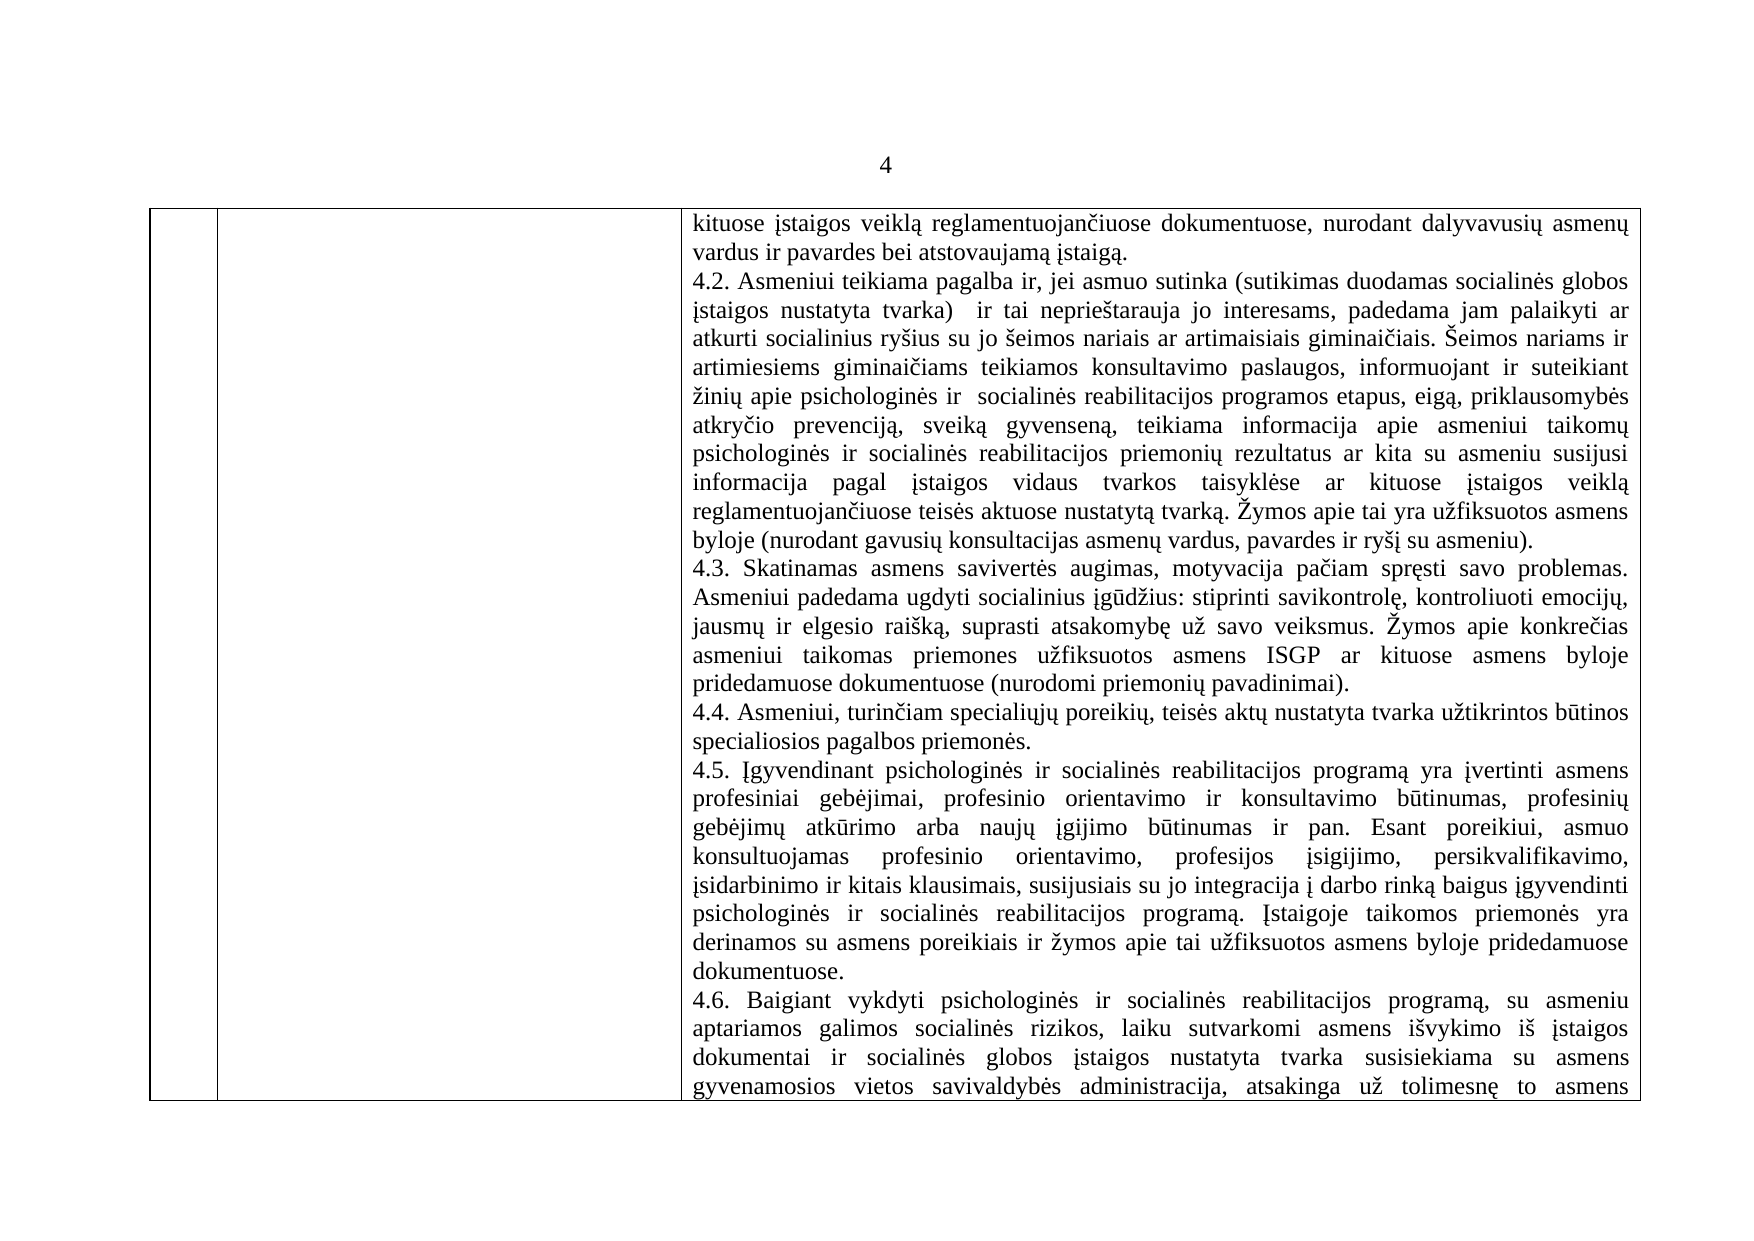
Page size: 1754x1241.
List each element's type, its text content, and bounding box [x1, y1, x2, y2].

table_cell [218, 209, 681, 1100]
table_cell kituose įstaigos veiklą reglamentuojančiuose dokumentuose, nurodant dalyvavusių asmenų vardus ir pavardes bei atstovaujamą įstaigą. 4.2. Asmeniui teikiama pagalba ir, jei asmuo sutinka (sutikimas duodamas socialinės globos įstaigos nustatyta tvarka) ir tai neprieštarauja jo interesams, padedama jam palaikyti ar atkurti socialinius ryšius su jo šeimos nariais ar artimaisiais giminaičiais. Šeimos nariams ir artimiesiems giminaičiams teikiamos konsultavimo paslaugos, informuojant ir suteikiant žinių apie psichologinės ir socialinės reabilitacijos programos etapus, eigą, priklausomybės atkryčio prevenciją, sveiką gyvenseną, teikiama informacija apie asmeniui taikomų psichologinės ir socialinės reabilitacijos priemonių rezultatus ar kita su asmeniu susijusi informacija pagal įstaigos vidaus tvarkos taisyklėse ar kituose įstaigos veiklą reglamentuojančiuose teisės aktuose nustatytą tvarką. Žymos apie tai yra užfiksuotos asmens byloje (nurodant gavusių konsultacijas asmenų vardus, pavardes ir ryšį su asmeniu). 4.3. Skatinamas asmens savivertės augimas, motyvacija pačiam spręsti savo problemas. Asmeniui padedama ugdyti socialinius įgūdžius: stiprinti savikontrolę, kontroliuoti emocijų, jausmų ir elgesio raišką, suprasti atsakomybę už savo veiksmus. Žymos apie konkrečias asmeniui taikomas priemones užfiksuotos asmens ISGP ar kituose asmens byloje pridedamuose dokumentuose (nurodomi priemonių pavadinimai). 4.4. Asmeniui, turinčiam specialiųjų poreikių, teisės aktų nustatyta tvarka užtikrintos būtinos specialiosios pagalbos priemonės. 4.5. Įgyvendinant psichologinės ir socialinės reabilitacijos programą yra įvertinti asmens profesiniai gebėjimai, profesinio orientavimo ir konsultavimo būtinumas, profesinių gebėjimų atkūrimo arba naujų įgijimo būtinumas ir pan. Esant poreikiui, asmuo konsultuojamas profesinio orientavimo, profesijos įsigijimo, persikvalifikavimo, įsidarbinimo ir kitais klausimais, susijusiais su jo integracija į darbo rinką baigus įgyvendinti psichologinės ir socialinės reabilitacijos programą. Įstaigoje taikomos priemonės yra derinamos su asmens poreikiais ir žymos apie tai užfiksuotos asmens byloje pridedamuose dokumentuose. 4.6. Baigiant vykdyti psichologinės ir socialinės reabilitacijos programą, su asmeniu aptariamos galimos socialinės rizikos, laiku sutvarkomi asmens išvykimo iš įstaigos dokumentai ir socialinės globos įstaigos nustatyta tvarka susisiekiama su asmens gyvenamosios vietos savivaldybės administracija, atsakinga už tolimesnę to asmens [682, 209, 1640, 1100]
table_cell [151, 209, 217, 1100]
